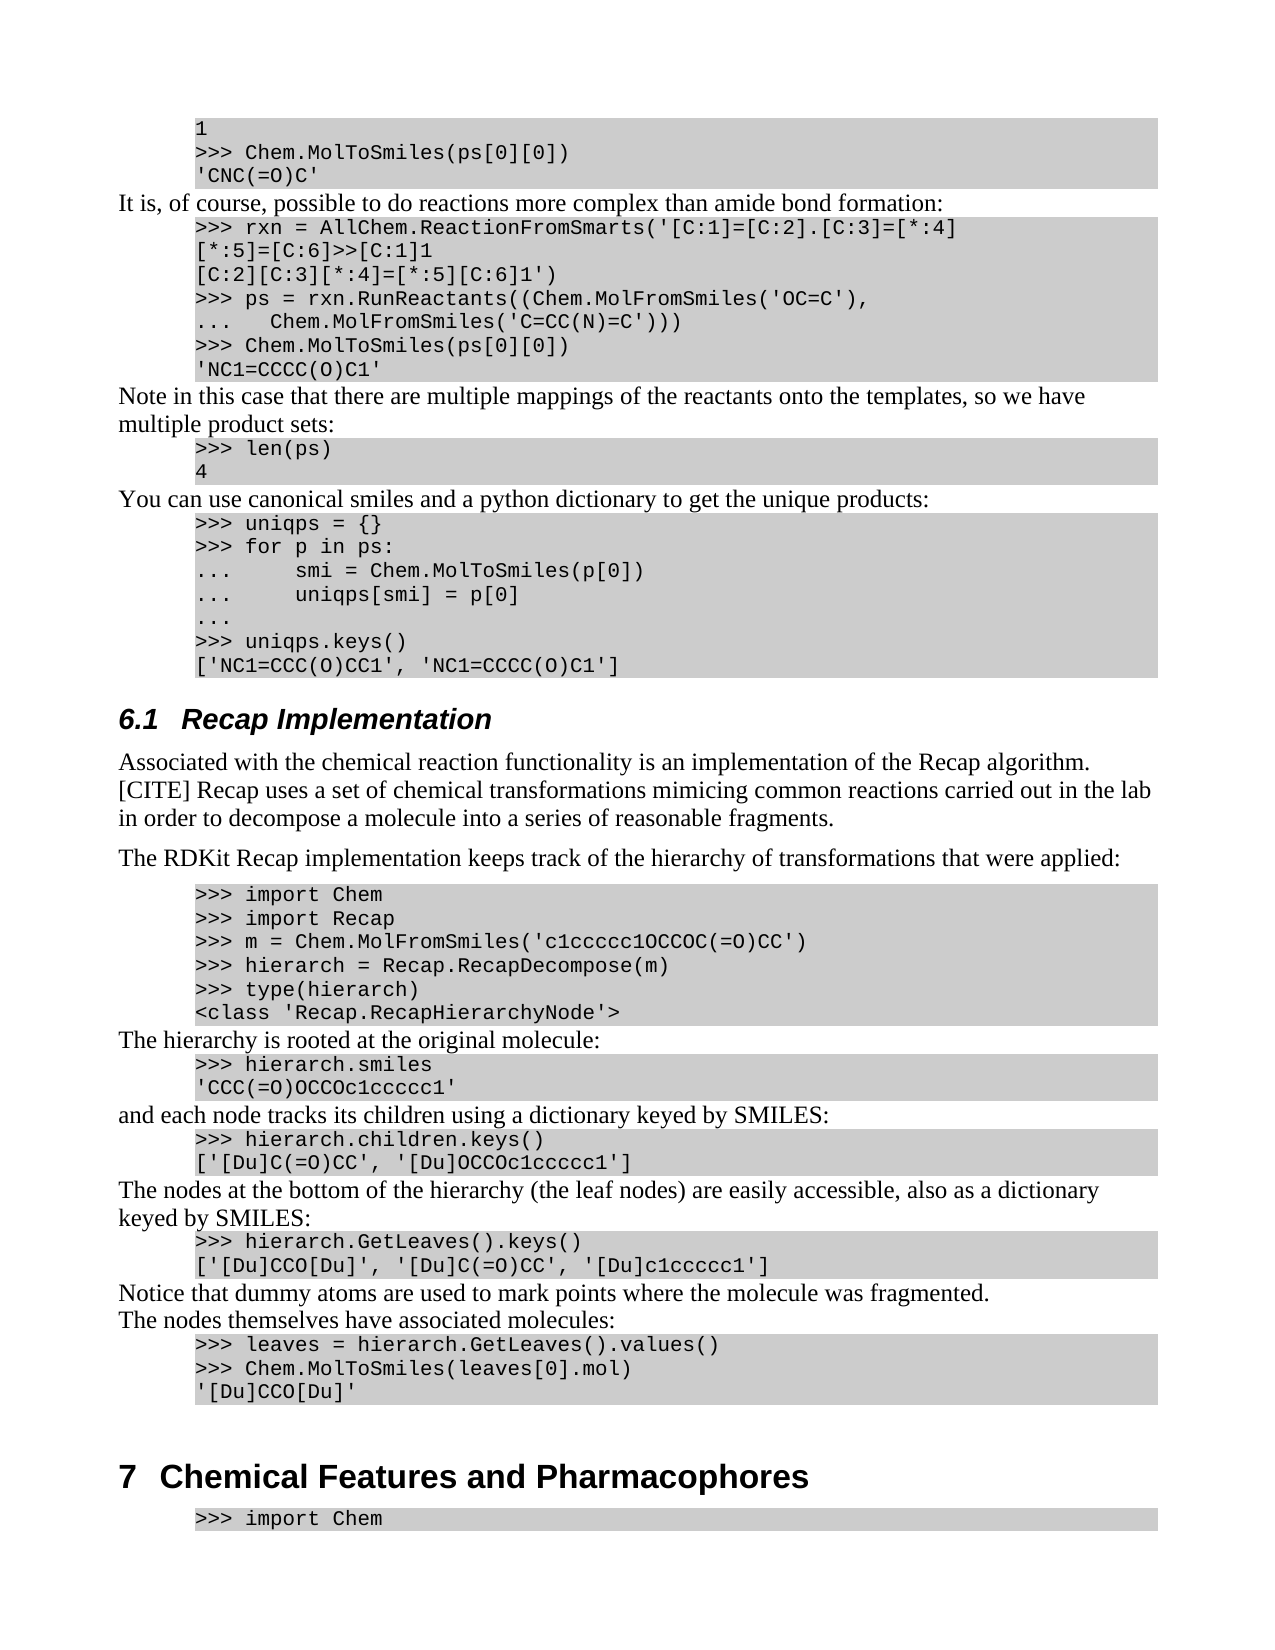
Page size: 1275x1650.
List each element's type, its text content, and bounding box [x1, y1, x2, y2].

text The nodes at the bottom of the hierarchy (the leaf nodes) are easily accessible, also as a dictionary keyed by SMILES: [118, 1176, 1157, 1231]
text Note in this case that there are multiple mappings of the reactants onto the templates, so we have multiple product sets: [118, 382, 1157, 438]
text The hierarchy is rooted at the original molecule: [118, 1026, 1157, 1054]
text >>> Chem.MolToSmiles(ps[0][0]) [195, 335, 1158, 359]
text >>> uniqps.keys() [195, 631, 1158, 654]
text ... [195, 607, 1158, 631]
text >>> hierarch = Recap.RecapDecompose(m) [195, 955, 1158, 979]
text >>> hierarch.GetLeaves().keys() [195, 1231, 1158, 1255]
text The nodes themselves have associated molecules: [118, 1306, 1157, 1334]
text 1 [195, 118, 1158, 142]
text >>> rxn = AllChem.ReactionFromSmarts('[C:1]=[C:2].[C:3]=[*:4][*:5]=[C:6]>>[C:1]1 [195, 217, 1158, 264]
subtitle Recap Implementation [118, 703, 1157, 736]
text Associated with the chemical reaction functionality is an implementation of the Recap algorithm.[CITE] Recap uses a set of chemical transformations mimicing common reactions carried out in the lab in order to decompose a molecule into a series of reasonable fragments. [118, 748, 1157, 831]
text 'CCC(=O)OCCOc1ccccc1' [195, 1077, 1158, 1101]
text The RDKit Recap implementation keeps track of the hierarchy of transformations that were applied: [118, 844, 1157, 872]
text >>> type(hierarch) [195, 979, 1158, 1002]
text <class 'Recap.RecapHierarchyNode'> [195, 1002, 1158, 1026]
text 'CNC(=O)C' [195, 165, 1158, 189]
text 'NC1=CCCC(O)C1' [195, 359, 1158, 382]
text ['[Du]CCO[Du]', '[Du]C(=O)CC', '[Du]c1ccccc1'] [195, 1255, 1158, 1279]
text >>> hierarch.smiles [195, 1054, 1158, 1077]
text >>> for p in ps: [195, 536, 1158, 560]
text >>> import Chem [195, 1508, 1158, 1531]
text Notice that dummy atoms are used to mark points where the molecule was fragmented. [118, 1279, 1157, 1306]
text >>> import Recap [195, 908, 1158, 931]
text >>> len(ps) [195, 438, 1158, 461]
text You can use canonical smiles and a python dictionary to get the unique products: [118, 485, 1157, 513]
text >>> leaves = hierarch.GetLeaves().values() [195, 1334, 1158, 1358]
text >>> hierarch.children.keys() [195, 1129, 1158, 1152]
text '[Du]CCO[Du]' [195, 1381, 1158, 1405]
text It is, of course, possible to do reactions more complex than amide bond formation: [118, 189, 1157, 217]
subtitle Chemical Features and Pharmacophores [118, 1458, 1157, 1495]
text and each node tracks its children using a dictionary keyed by SMILES: [118, 1101, 1157, 1129]
text [C:2][C:3][*:4]=[*:5][C:6]1') [195, 264, 1158, 288]
text 4 [195, 461, 1158, 485]
text >>> Chem.MolToSmiles(ps[0][0]) [195, 142, 1158, 165]
text ... smi = Chem.MolToSmiles(p[0]) [195, 560, 1158, 584]
text ['[Du]C(=O)CC', '[Du]OCCOc1ccccc1'] [195, 1152, 1158, 1176]
text ... Chem.MolFromSmiles('C=CC(N)=C'))) [195, 311, 1158, 335]
text >>> uniqps = {} [195, 513, 1158, 536]
text >>> import Chem [195, 884, 1158, 908]
text ... uniqps[smi] = p[0] [195, 584, 1158, 607]
text >>> m = Chem.MolFromSmiles('c1ccccc1OCCOC(=O)CC') [195, 931, 1158, 955]
text >>> ps = rxn.RunReactants((Chem.MolFromSmiles('OC=C'), [195, 288, 1158, 311]
text >>> Chem.MolToSmiles(leaves[0].mol) [195, 1358, 1158, 1381]
text ['NC1=CCC(O)CC1', 'NC1=CCCC(O)C1'] [195, 654, 1158, 678]
